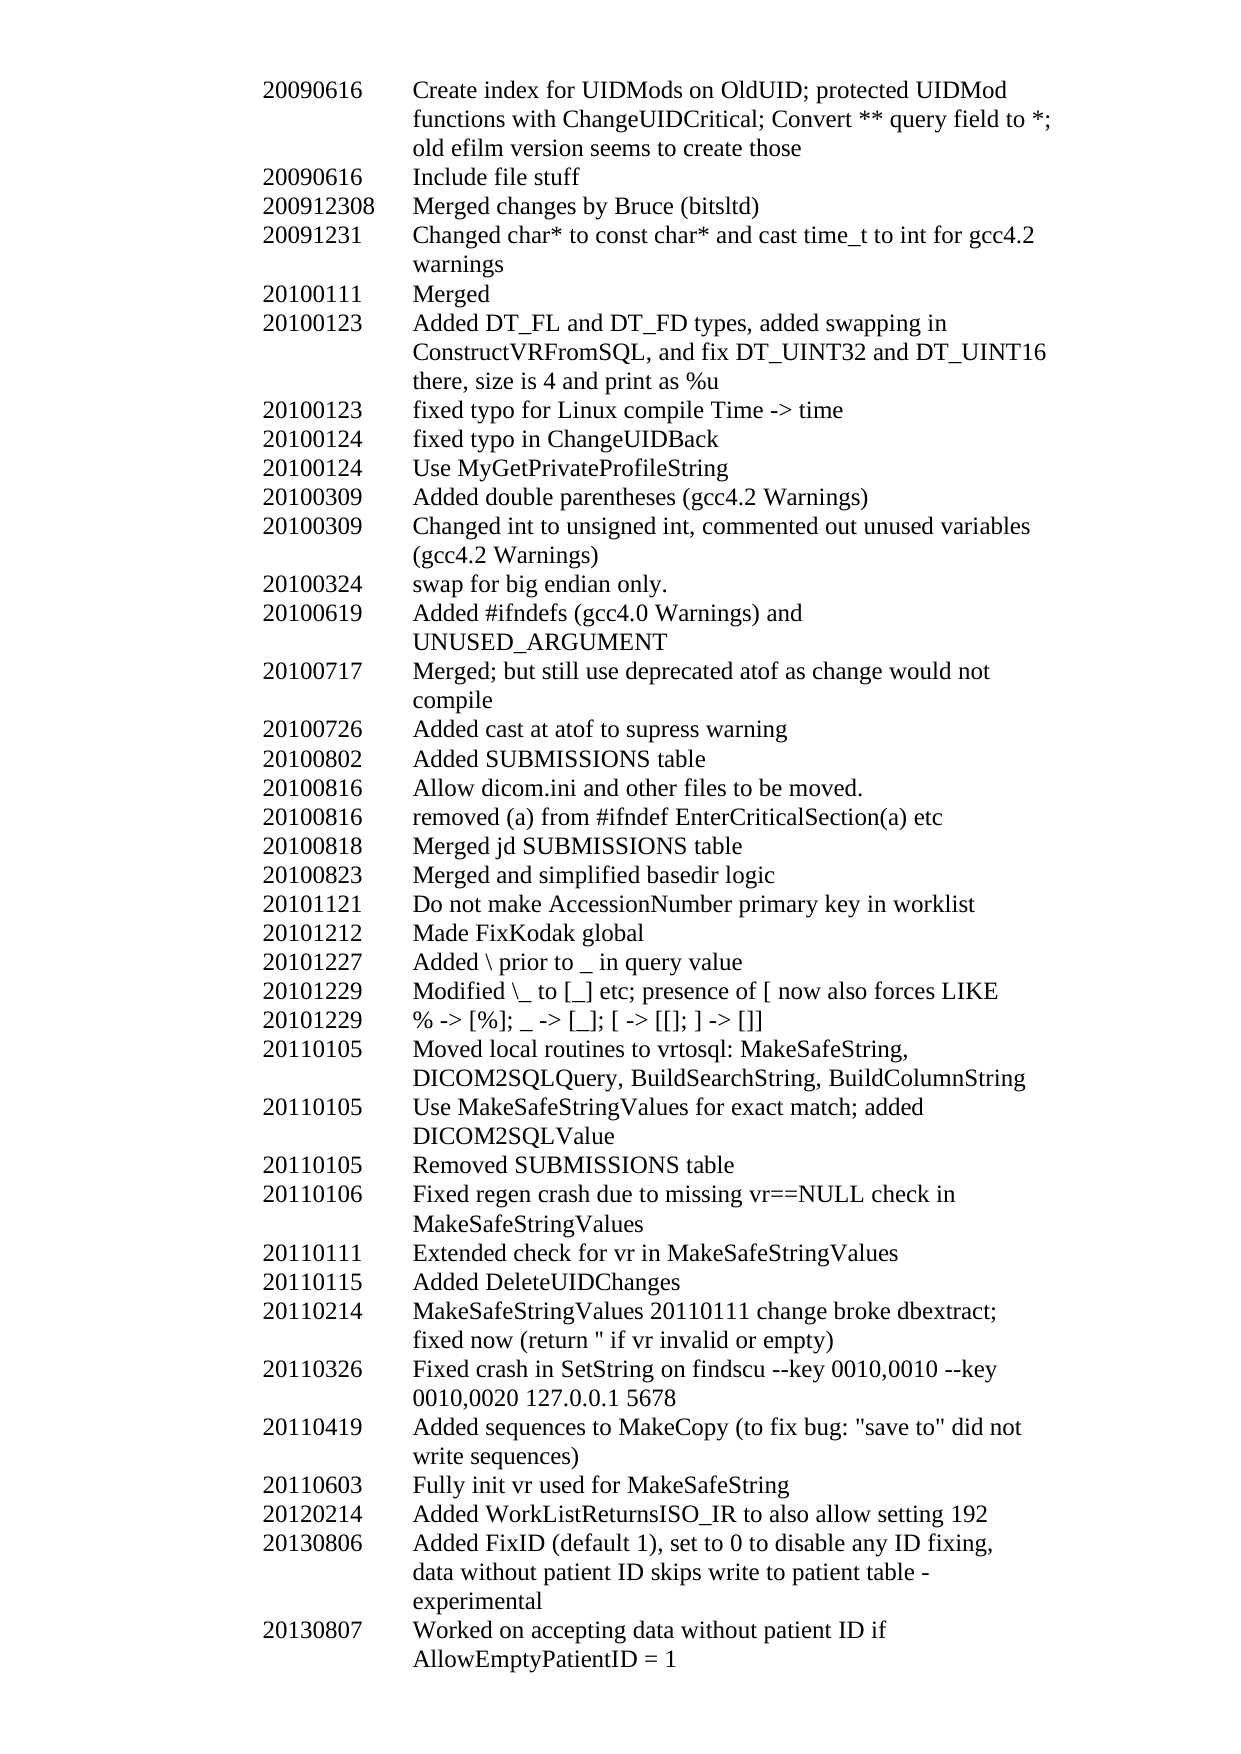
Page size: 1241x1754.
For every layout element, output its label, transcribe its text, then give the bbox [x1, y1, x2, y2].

text data without patient ID skips write to patient table - experimental [262, 1557, 1053, 1615]
text 20100619 Added #ifndefs (gcc4.0 Warnings) and UNUSED_ARGUMENT [262, 598, 1053, 656]
text 20100818 Merged jd SUBMISSIONS table [262, 831, 1053, 860]
text 20100123 Added DT_FL and DT_FD types, added swapping in ConstructVRFromSQL, and fix DT_UINT32 and DT_UINT16 there, size is 4 and print as %u [262, 307, 1053, 395]
text 20100123 fixed typo for Linux compile Time -> time [262, 395, 1053, 424]
text 20100823 Merged and simplified basedir logic [262, 860, 1053, 889]
text 20101229 % -> [%]; _ -> [_]; [ -> [[]; ] -> []] [262, 1005, 1053, 1034]
text 20101212 Made FixKodak global [262, 918, 1053, 947]
text 20110111 Extended check for vr in MakeSafeStringValues [262, 1237, 1053, 1267]
text 20091231 Changed char* to const char* and cast time_t to int for gcc4.2 warnings [262, 220, 1053, 278]
text 20100802 Added SUBMISSIONS table [262, 743, 1053, 772]
text 20100816 removed (a) from #ifndef EnterCriticalSection(a) etc [262, 802, 1053, 831]
text 20100324 swap for big endian only. [262, 569, 1053, 598]
text 20090616 Include file stuff [262, 162, 1053, 191]
text 20101121 Do not make AccessionNumber primary key in worklist [262, 889, 1053, 918]
text 20130807 Worked on accepting data without patient ID if AllowEmptyPatientID = 1 [262, 1615, 1053, 1673]
text 20110326 Fixed crash in SetString on findscu --key 0010,0010 --key 0010,0020 127.0.0.1 5678 [262, 1354, 1053, 1412]
text 20110106 Fixed regen crash due to missing vr==NULL check in MakeSafeStringValues [262, 1179, 1053, 1237]
text 20100124 Use MyGetPrivateProfileString [262, 453, 1053, 482]
text 20110603 Fully init vr used for MakeSafeString [262, 1470, 1053, 1499]
text 20130806 Added FixID (default 1), set to 0 to disable any ID fixing, [262, 1528, 1053, 1557]
text 20110105 Moved local routines to vrtosql: MakeSafeString, DICOM2SQLQuery, BuildSearchString, BuildColumnString [262, 1034, 1053, 1092]
text 20100309 Changed int to unsigned int, commented out unused variables (gcc4.2 Warnings) [262, 511, 1053, 569]
text 20110419 Added sequences to MakeCopy (to fix bug: "save to" did not write sequences) [262, 1412, 1053, 1470]
text 20100717 Merged; but still use deprecated atof as change would not compile [262, 656, 1053, 714]
text 20100726 Added cast at atof to supress warning [262, 714, 1053, 743]
text 20110115 Added DeleteUIDChanges [262, 1267, 1053, 1296]
text 20100309 Added double parentheses (gcc4.2 Warnings) [262, 482, 1053, 511]
text 20101229 Modified \_ to [_] etc; presence of [ now also forces LIKE [262, 976, 1053, 1005]
text 200912308 Merged changes by Bruce (bitsltd) [262, 191, 1053, 220]
text 20101227 Added \ prior to _ in query value [262, 947, 1053, 976]
text 20090616 Create index for UIDMods on OldUID; protected UIDMod functions with ChangeUIDCritical; Convert ** query field to *; old efilm version seems to create those [262, 75, 1053, 162]
text 20100816 Allow dicom.ini and other files to be moved. [262, 772, 1053, 802]
text 20100124 fixed typo in ChangeUIDBack [262, 424, 1053, 453]
text 20110105 Removed SUBMISSIONS table [262, 1150, 1053, 1179]
text 20120214 Added WorkListReturnsISO_IR to also allow setting 192 [262, 1499, 1053, 1528]
text 20100111 Merged [262, 278, 1053, 307]
text 20110105 Use MakeSafeStringValues for exact match; added DICOM2SQLValue [262, 1092, 1053, 1150]
text 20110214 MakeSafeStringValues 20110111 change broke dbextract; fixed now (return '' if vr invalid or empty) [262, 1296, 1053, 1354]
